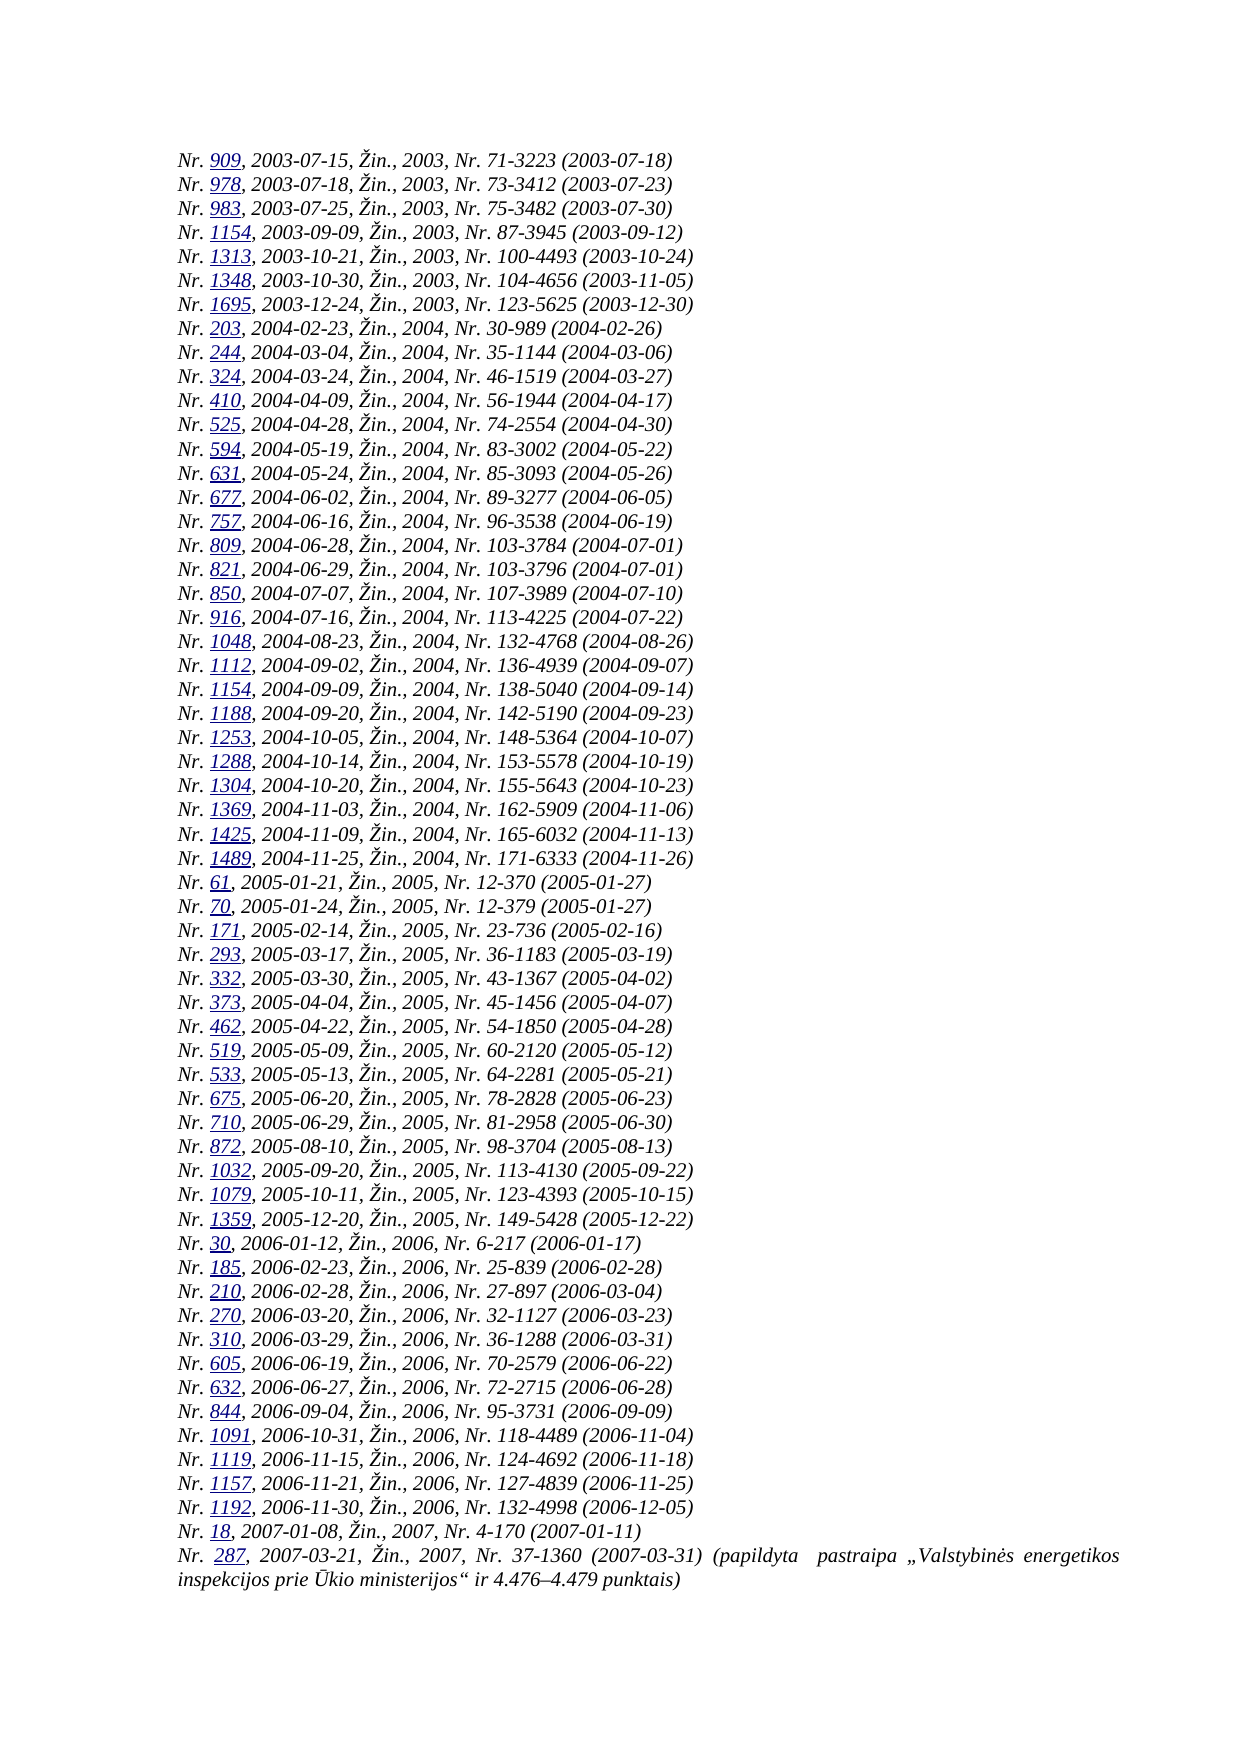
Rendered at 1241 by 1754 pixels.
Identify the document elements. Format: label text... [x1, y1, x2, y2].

text Nr. 533, 2005-05-13, Žin., 2005, Nr. 64-2281 (2005-05-21) [177, 1062, 1122, 1086]
text Nr. 293, 2005-03-17, Žin., 2005, Nr. 36-1183 (2005-03-19) [177, 942, 1122, 966]
text Nr. 909, 2003-07-15, Žin., 2003, Nr. 71-3223 (2003-07-18) [177, 148, 1122, 172]
text Nr. 1369, 2004-11-03, Žin., 2004, Nr. 162-5909 (2004-11-06) [177, 797, 1122, 821]
text Nr. 1192, 2006-11-30, Žin., 2006, Nr. 132-4998 (2006-12-05) [177, 1495, 1122, 1519]
text Nr. 632, 2006-06-27, Žin., 2006, Nr. 72-2715 (2006-06-28) [177, 1375, 1122, 1399]
text Nr. 710, 2005-06-29, Žin., 2005, Nr. 81-2958 (2005-06-30) [177, 1110, 1122, 1134]
text Nr. 916, 2004-07-16, Žin., 2004, Nr. 113-4225 (2004-07-22) [177, 605, 1122, 629]
text Nr. 677, 2004-06-02, Žin., 2004, Nr. 89-3277 (2004-06-05) [177, 484, 1122, 509]
text Nr. 1695, 2003-12-24, Žin., 2003, Nr. 123-5625 (2003-12-30) [177, 292, 1122, 316]
text Nr. 171, 2005-02-14, Žin., 2005, Nr. 23-736 (2005-02-16) [177, 918, 1122, 942]
text Nr. 332, 2005-03-30, Žin., 2005, Nr. 43-1367 (2005-04-02) [177, 966, 1122, 990]
text Nr. 1359, 2005-12-20, Žin., 2005, Nr. 149-5428 (2005-12-22) [177, 1206, 1122, 1231]
text Nr. 821, 2004-06-29, Žin., 2004, Nr. 103-3796 (2004-07-01) [177, 557, 1122, 581]
text Nr. 631, 2004-05-24, Žin., 2004, Nr. 85-3093 (2004-05-26) [177, 461, 1122, 484]
text Nr. 203, 2004-02-23, Žin., 2004, Nr. 30-989 (2004-02-26) [177, 316, 1122, 340]
text Nr. 525, 2004-04-28, Žin., 2004, Nr. 74-2554 (2004-04-30) [177, 412, 1122, 436]
text Nr. 1489, 2004-11-25, Žin., 2004, Nr. 171-6333 (2004-11-26) [177, 846, 1122, 869]
text Nr. 210, 2006-02-28, Žin., 2006, Nr. 27-897 (2006-03-04) [177, 1279, 1122, 1303]
text Nr. 1154, 2004-09-09, Žin., 2004, Nr. 138-5040 (2004-09-14) [177, 677, 1122, 701]
text Nr. 757, 2004-06-16, Žin., 2004, Nr. 96-3538 (2004-06-19) [177, 509, 1122, 533]
text Nr. 983, 2003-07-25, Žin., 2003, Nr. 75-3482 (2003-07-30) [177, 196, 1122, 220]
text Nr. 605, 2006-06-19, Žin., 2006, Nr. 70-2579 (2006-06-22) [177, 1351, 1122, 1375]
text Nr. 1188, 2004-09-20, Žin., 2004, Nr. 142-5190 (2004-09-23) [177, 701, 1122, 725]
text Nr. 850, 2004-07-07, Žin., 2004, Nr. 107-3989 (2004-07-10) [177, 581, 1122, 605]
text Nr. 287, 2007-03-21, Žin., 2007, Nr. 37-1360 (2007-03-31) (papildyta pastraipa „Valstybinės energetikos inspekcijos prie Ūkio ministerijos“ ir 4.476–4.479 punktais) [177, 1543, 1122, 1591]
text Nr. 1425, 2004-11-09, Žin., 2004, Nr. 165-6032 (2004-11-13) [177, 821, 1122, 846]
text Nr. 1048, 2004-08-23, Žin., 2004, Nr. 132-4768 (2004-08-26) [177, 629, 1122, 653]
text Nr. 675, 2005-06-20, Žin., 2005, Nr. 78-2828 (2005-06-23) [177, 1086, 1122, 1110]
text Nr. 978, 2003-07-18, Žin., 2003, Nr. 73-3412 (2003-07-23) [177, 172, 1122, 196]
text Nr. 1253, 2004-10-05, Žin., 2004, Nr. 148-5364 (2004-10-07) [177, 725, 1122, 749]
text Nr. 61, 2005-01-21, Žin., 2005, Nr. 12-370 (2005-01-27) [177, 869, 1122, 894]
text Nr. 1032, 2005-09-20, Žin., 2005, Nr. 113-4130 (2005-09-22) [177, 1158, 1122, 1182]
text Nr. 1091, 2006-10-31, Žin., 2006, Nr. 118-4489 (2006-11-04) [177, 1423, 1122, 1447]
text Nr. 462, 2005-04-22, Žin., 2005, Nr. 54-1850 (2005-04-28) [177, 1014, 1122, 1038]
text Nr. 373, 2005-04-04, Žin., 2005, Nr. 45-1456 (2005-04-07) [177, 990, 1122, 1014]
text Nr. 1079, 2005-10-11, Žin., 2005, Nr. 123-4393 (2005-10-15) [177, 1182, 1122, 1206]
text Nr. 1119, 2006-11-15, Žin., 2006, Nr. 124-4692 (2006-11-18) [177, 1447, 1122, 1471]
text Nr. 1313, 2003-10-21, Žin., 2003, Nr. 100-4493 (2003-10-24) [177, 244, 1122, 268]
text Nr. 872, 2005-08-10, Žin., 2005, Nr. 98-3704 (2005-08-13) [177, 1134, 1122, 1158]
text Nr. 270, 2006-03-20, Žin., 2006, Nr. 32-1127 (2006-03-23) [177, 1303, 1122, 1327]
text Nr. 1348, 2003-10-30, Žin., 2003, Nr. 104-4656 (2003-11-05) [177, 268, 1122, 292]
text Nr. 185, 2006-02-23, Žin., 2006, Nr. 25-839 (2006-02-28) [177, 1254, 1122, 1279]
text Nr. 30, 2006-01-12, Žin., 2006, Nr. 6-217 (2006-01-17) [177, 1231, 1122, 1254]
text Nr. 244, 2004-03-04, Žin., 2004, Nr. 35-1144 (2004-03-06) [177, 340, 1122, 364]
text Nr. 844, 2006-09-04, Žin., 2006, Nr. 95-3731 (2006-09-09) [177, 1399, 1122, 1423]
text Nr. 519, 2005-05-09, Žin., 2005, Nr. 60-2120 (2005-05-12) [177, 1038, 1122, 1062]
text Nr. 18, 2007-01-08, Žin., 2007, Nr. 4-170 (2007-01-11) [177, 1519, 1122, 1543]
text Nr. 1288, 2004-10-14, Žin., 2004, Nr. 153-5578 (2004-10-19) [177, 749, 1122, 773]
text Nr. 1154, 2003-09-09, Žin., 2003, Nr. 87-3945 (2003-09-12) [177, 220, 1122, 244]
text Nr. 324, 2004-03-24, Žin., 2004, Nr. 46-1519 (2004-03-27) [177, 364, 1122, 388]
text Nr. 1112, 2004-09-02, Žin., 2004, Nr. 136-4939 (2004-09-07) [177, 653, 1122, 677]
text Nr. 809, 2004-06-28, Žin., 2004, Nr. 103-3784 (2004-07-01) [177, 533, 1122, 557]
text Nr. 594, 2004-05-19, Žin., 2004, Nr. 83-3002 (2004-05-22) [177, 436, 1122, 461]
text Nr. 70, 2005-01-24, Žin., 2005, Nr. 12-379 (2005-01-27) [177, 894, 1122, 918]
text Nr. 1157, 2006-11-21, Žin., 2006, Nr. 127-4839 (2006-11-25) [177, 1471, 1122, 1495]
text Nr. 310, 2006-03-29, Žin., 2006, Nr. 36-1288 (2006-03-31) [177, 1327, 1122, 1351]
text Nr. 1304, 2004-10-20, Žin., 2004, Nr. 155-5643 (2004-10-23) [177, 773, 1122, 797]
text Nr. 410, 2004-04-09, Žin., 2004, Nr. 56-1944 (2004-04-17) [177, 388, 1122, 412]
